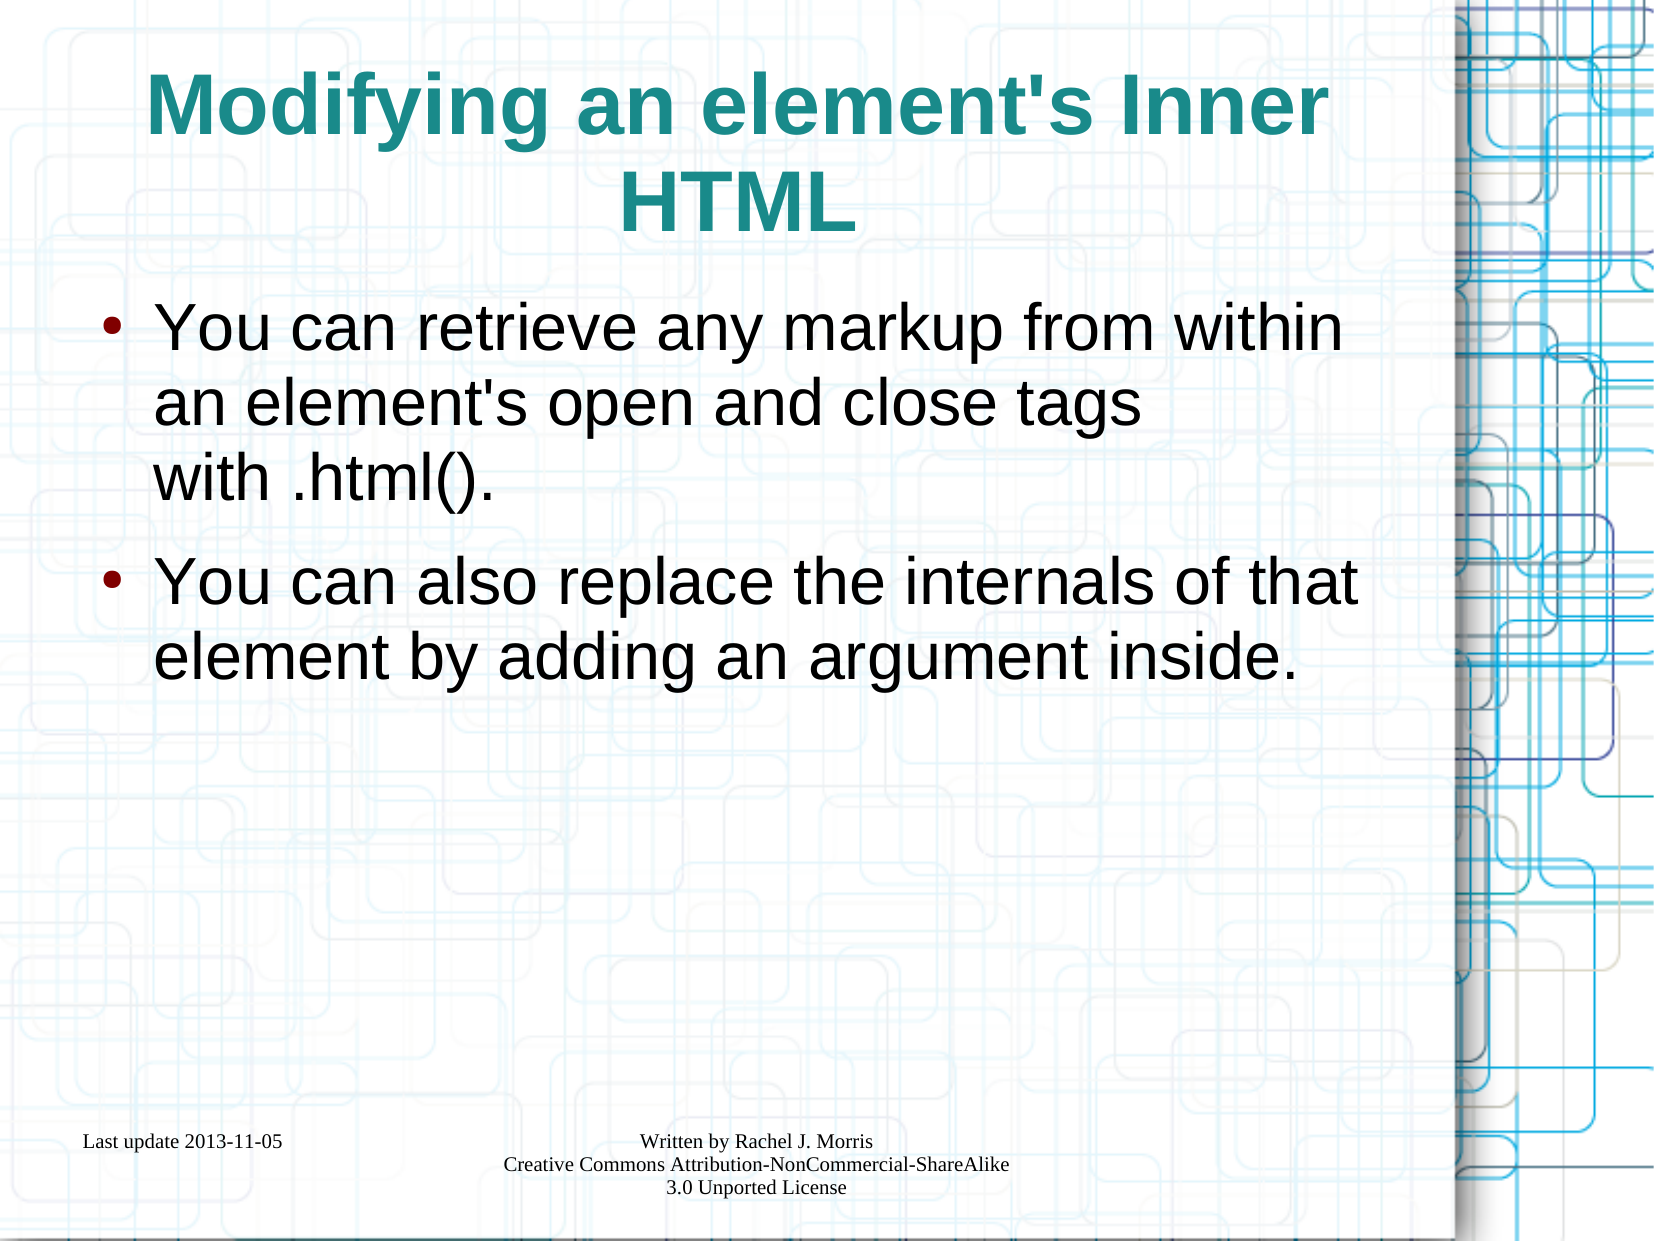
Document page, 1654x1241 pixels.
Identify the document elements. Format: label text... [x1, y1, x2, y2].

picture [0, 0, 1654, 1241]
title Modifying an element's Inner HTML [59, 49, 1418, 257]
list You can retrieve any markup from within an element's open and close tags with .html(). You can also replace the internals of that element by adding an argument inside. [82, 290, 1418, 1010]
